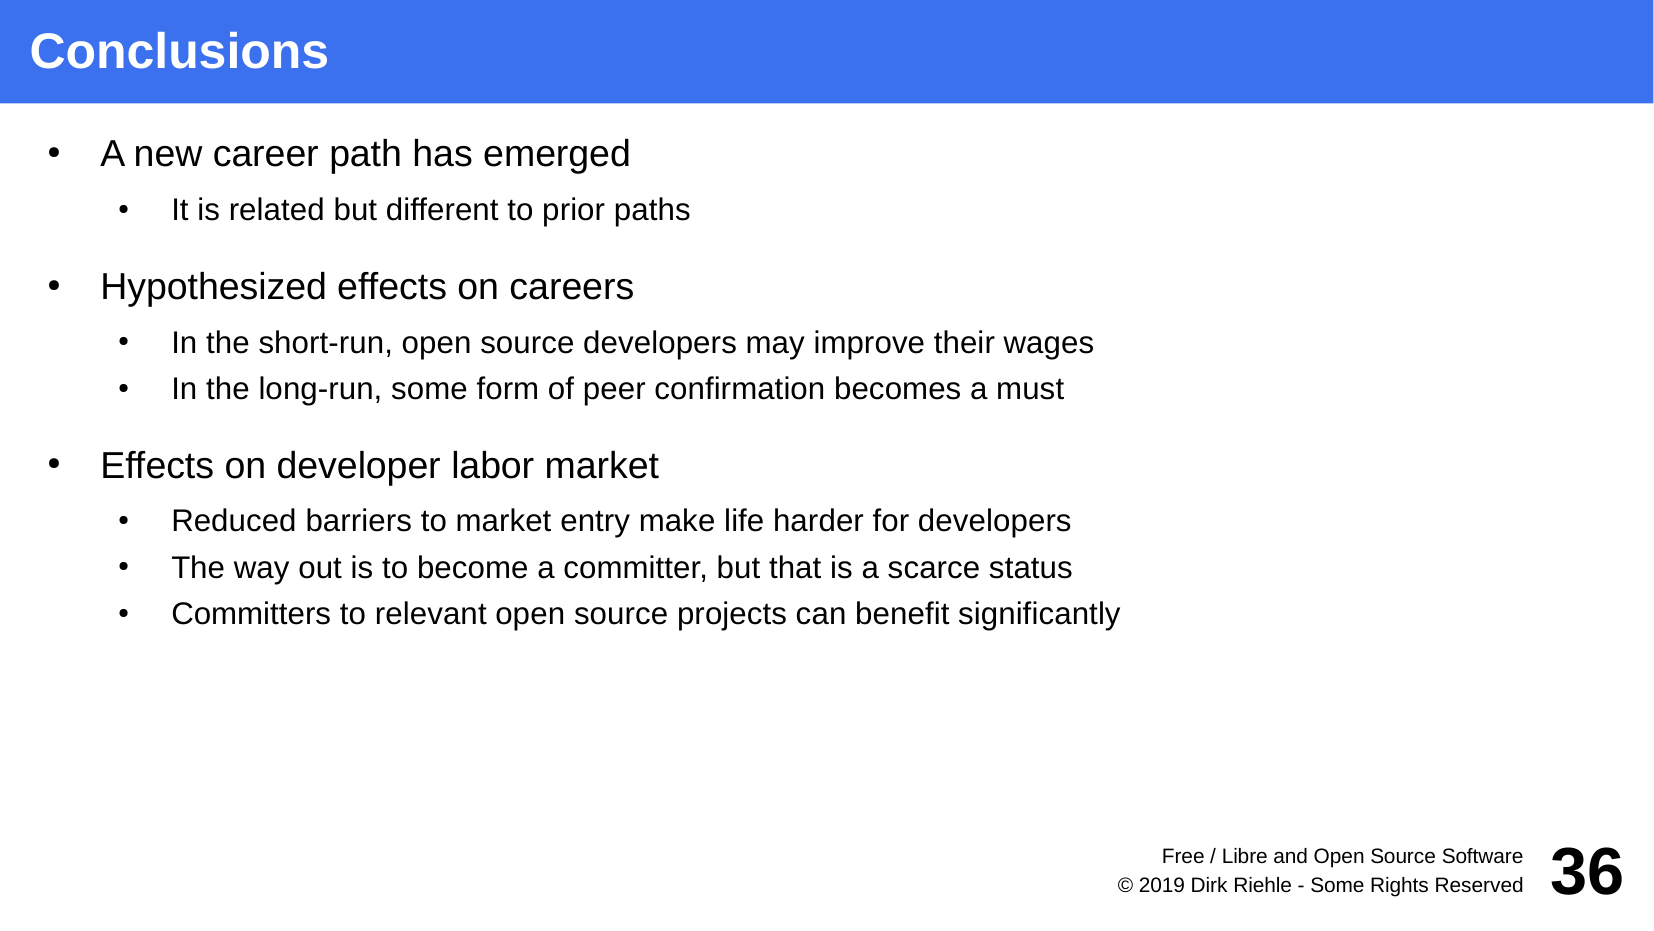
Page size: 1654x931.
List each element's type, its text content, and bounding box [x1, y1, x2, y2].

title Conclusions [0, 0, 1654, 104]
list A new career path has emerged It is related but different to prior paths Hypothesized effects on careers In the short-run, open source developers may improve their wages In the long-run, some form of peer confirmation becomes a must Effects on developer labor market Reduced barriers to market entry make life harder for developers The way out is to become a committer, but that is a scarce status Committers to relevant open source projects can benefit significantly [29, 132, 1625, 813]
